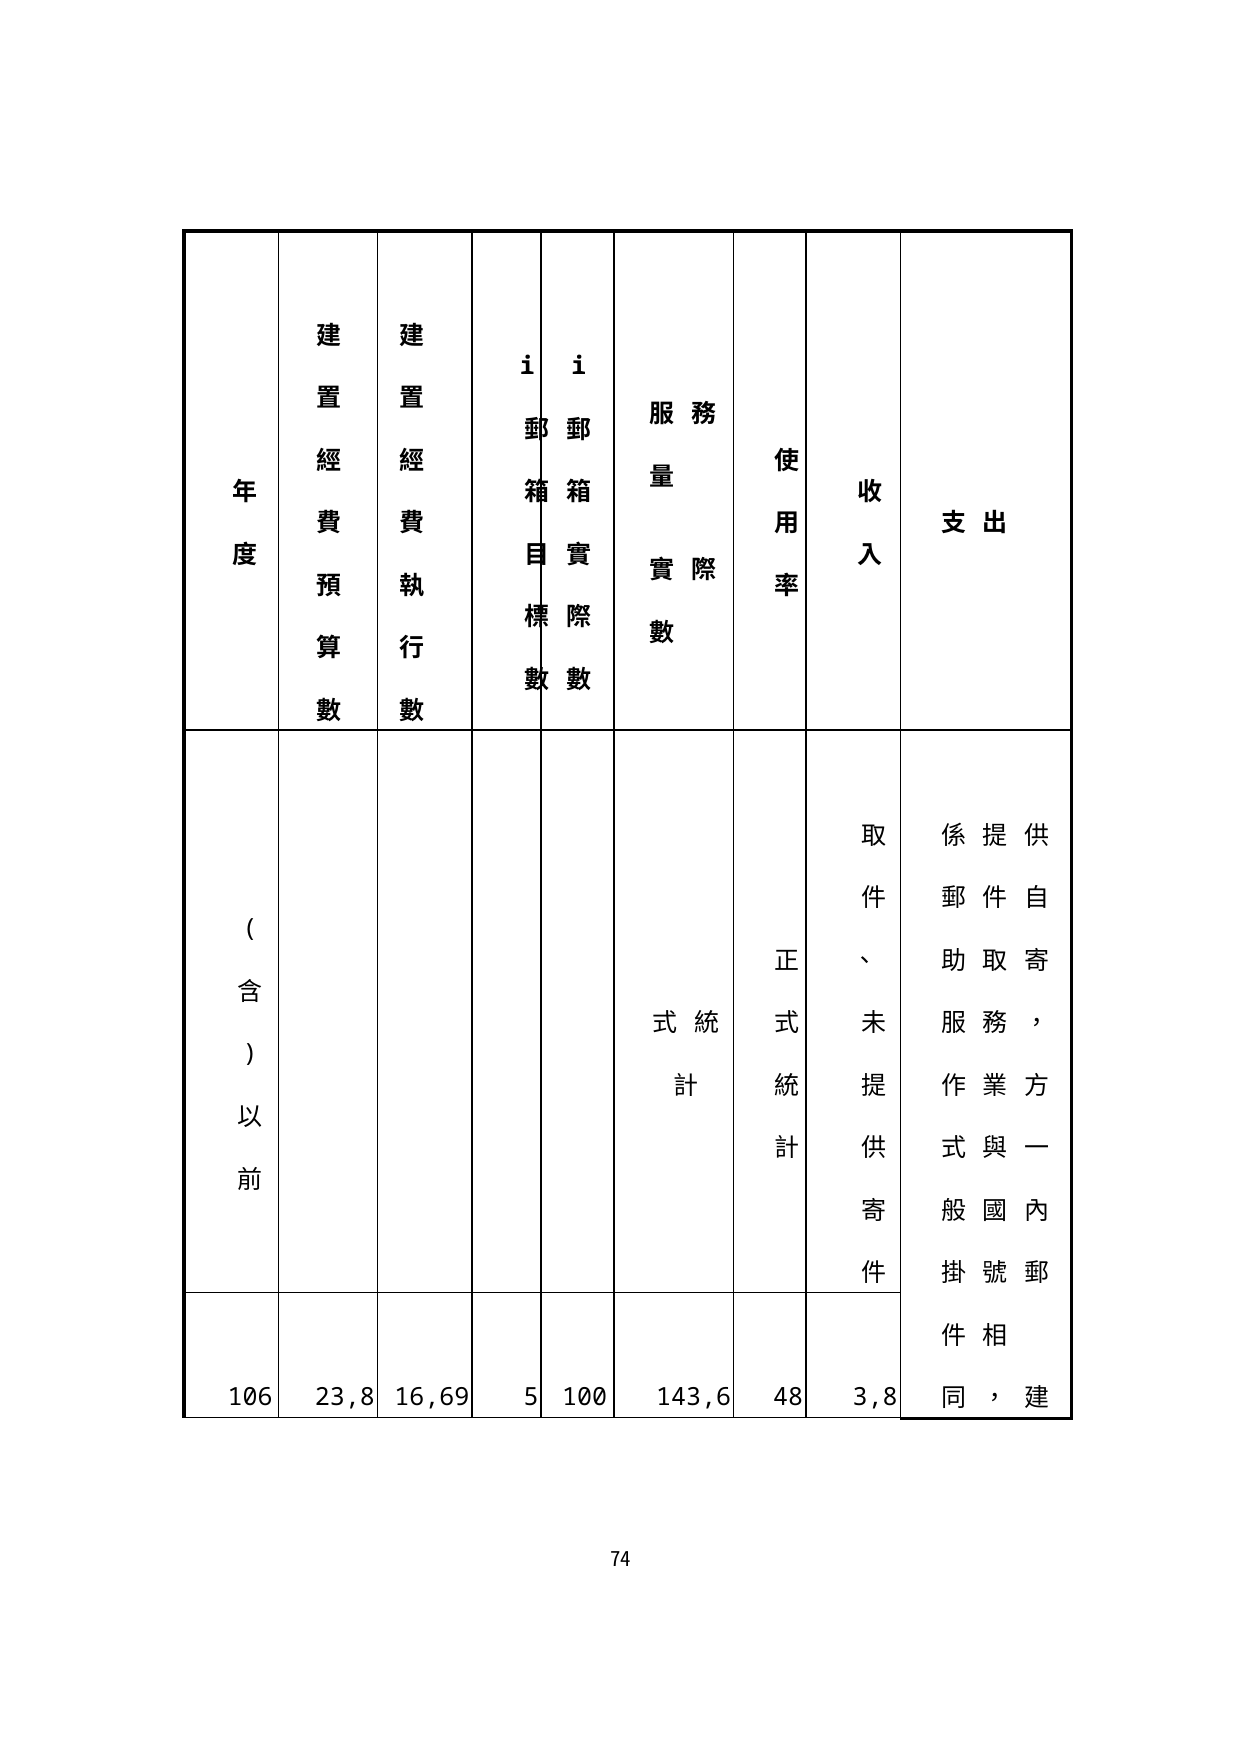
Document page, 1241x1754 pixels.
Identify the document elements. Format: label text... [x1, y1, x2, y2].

table_header 年度 [186, 233, 278, 729]
table_header 建置經費預算數 [279, 233, 377, 729]
table_cell [542, 731, 613, 1292]
table_cell (含)以前 [186, 731, 278, 1292]
table_cell 正式統計 [734, 731, 805, 1292]
table_cell 100 [542, 1293, 613, 1417]
table_header 使用率 [734, 233, 805, 729]
table_header 建置經費執行數 [378, 233, 471, 729]
table_header i郵箱實際數 [542, 233, 613, 729]
table_header 收入 [807, 233, 900, 729]
table_cell 143,6 [615, 1293, 733, 1417]
table_cell 48 [734, 1293, 805, 1417]
table_cell [378, 731, 471, 1292]
table_cell 3,8 [807, 1293, 900, 1417]
table_cell 取件、未提供寄件 [807, 731, 900, 1292]
table_cell 式統計 [615, 731, 733, 1292]
table_cell 16,69 [378, 1293, 471, 1417]
table_header 支出 [901, 233, 1070, 729]
table_cell 23,8 [279, 1293, 377, 1417]
table_cell 106 [186, 1293, 278, 1417]
table_cell 係提供郵件自助取寄服務，作業方式與一般國內掛號郵件相同，建 [901, 731, 1070, 1417]
table_header i郵箱目標數 [473, 233, 540, 729]
table_cell [279, 731, 377, 1292]
table_header 服務量 實際數 [615, 233, 733, 729]
table_cell 5 [473, 1293, 540, 1417]
table_cell [473, 731, 540, 1292]
